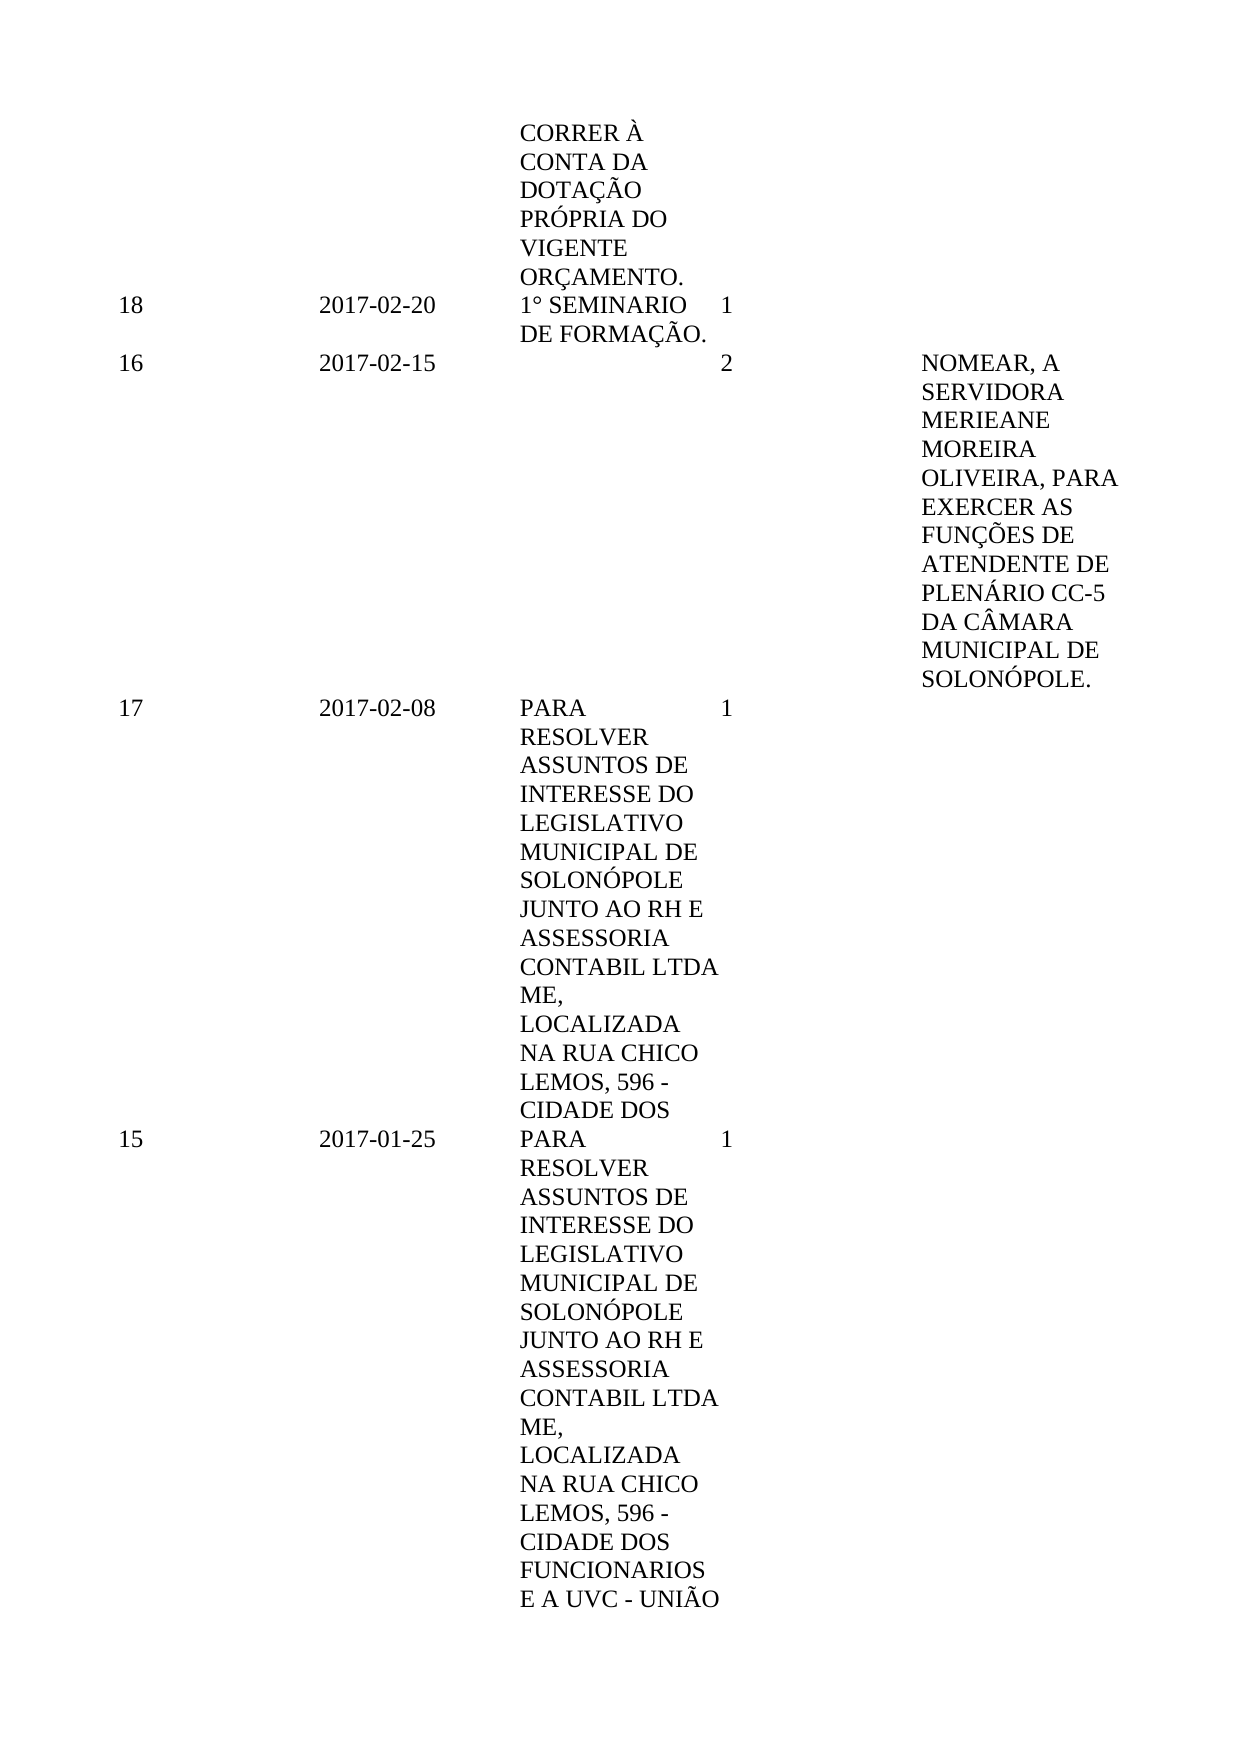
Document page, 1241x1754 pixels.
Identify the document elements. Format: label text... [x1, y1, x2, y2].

table_cell [720, 118, 921, 291]
table_cell 18 [118, 291, 319, 348]
table_cell 2 [720, 348, 921, 693]
table_cell 1 [720, 693, 921, 1124]
table_cell 1 [720, 291, 921, 348]
table_cell [520, 348, 720, 693]
table_cell 1 [720, 1124, 921, 1613]
table_cell PARA RESOLVER ASSUNTOS DE INTERESSE DO LEGISLATIVO MUNICIPAL DE SOLONÓPOLE JUNTO AO RH E ASSESSORIA CONTABIL LTDA ME, LOCALIZADA NA RUA CHICO LEMOS, 596 -CIDADE DOS FUNCIONARIOS E A UVC - UNIÃO [520, 1124, 720, 1613]
table_cell 2017-02-20 [319, 291, 519, 348]
table_cell [921, 693, 1122, 1124]
table_cell 16 [118, 348, 319, 693]
table_cell PARA RESOLVER ASSUNTOS DE INTERESSE DO LEGISLATIVO MUNICIPAL DE SOLONÓPOLE JUNTO AO RH E ASSESSORIA CONTABIL LTDA ME, LOCALIZADA NA RUA CHICO LEMOS, 596 -CIDADE DOS [520, 693, 720, 1124]
table_cell 1° SEMINARIO DE FORMAÇÃO. [520, 291, 720, 348]
table_cell 2017-02-08 [319, 693, 519, 1124]
table_cell [319, 118, 519, 291]
table_cell 2017-01-25 [319, 1124, 519, 1613]
table_cell CORRER À CONTA DA DOTAÇÃO PRÓPRIA DO VIGENTE ORÇAMENTO. [520, 118, 720, 291]
table_cell 2017-02-15 [319, 348, 519, 693]
table_cell NOMEAR, A SERVIDORA MERIEANE MOREIRA OLIVEIRA, PARA EXERCER AS FUNÇÕES DE ATENDENTE DE PLENÁRIO CC-5 DA CÂMARA MUNICIPAL DE SOLONÓPOLE. [921, 348, 1122, 693]
table_cell 17 [118, 693, 319, 1124]
table_cell [921, 118, 1122, 291]
table_cell [118, 118, 319, 291]
table_cell [921, 1124, 1122, 1613]
table_cell 15 [118, 1124, 319, 1613]
table_cell [921, 291, 1122, 348]
